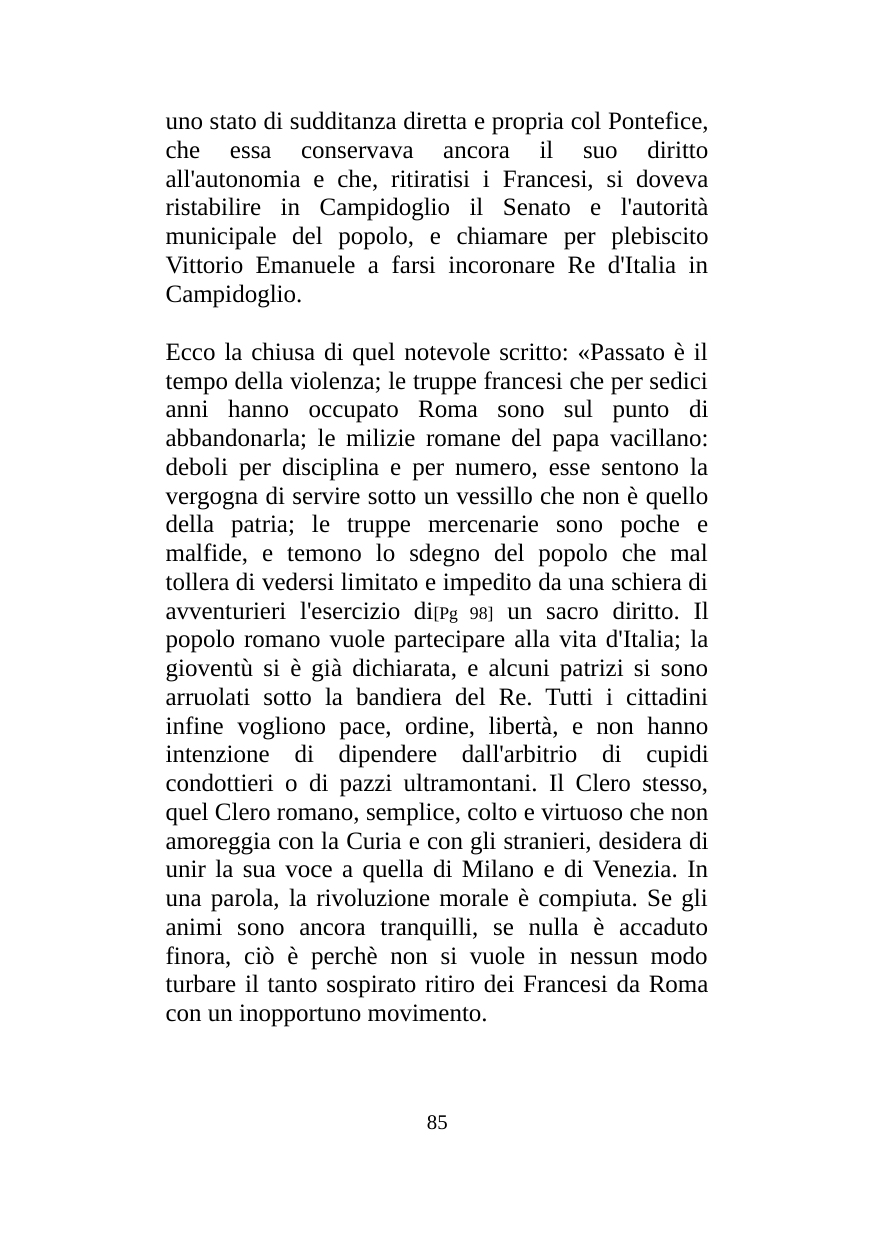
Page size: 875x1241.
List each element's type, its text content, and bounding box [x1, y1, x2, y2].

text uno stato di sudditanza diretta e propria col Pontefice, che essa conservava ancora il suo diritto all'autonomia e che, ritiratisi i Francesi, si doveva ristabilire in Campidoglio il Senato e l'autorità municipale del popolo, e chiamare per plebiscito Vittorio Emanuele a farsi incoronare Re d'Italia in Campidoglio. [165, 106, 709, 307]
text Ecco la chiusa di quel notevole scritto: «Passato è il tempo della violenza; le truppe francesi che per sedici anni hanno occupato Roma sono sul punto di abbandonarla; le milizie romane del papa vacillano: deboli per disciplina e per numero, esse sentono la vergogna di servire sotto un vessillo che non è quello della patria; le truppe mercenarie sono poche e malfide, e temono lo sdegno del popolo che mal tollera di vedersi limitato e impedito da una schiera di avventurieri l'esercizio di[Pg 98] un sacro diritto. Il popolo romano vuole partecipare alla vita d'Italia; la gioventù si è già dichiarata, e alcuni patrizi si sono arruolati sotto la bandiera del Re. Tutti i cittadini infine vogliono pace, ordine, libertà, e non hanno intenzione di dipendere dall'arbitrio di cupidi condottieri o di pazzi ultramontani. Il Clero stesso, quel Clero romano, semplice, colto e virtuoso che non amoreggia con la Curia e con gli stranieri, desidera di unir la sua voce a quella di Milano e di Venezia. In una parola, la rivoluzione morale è compiuta. Se gli animi sono ancora tranquilli, se nulla è accaduto finora, ciò è perchè non si vuole in nessun modo turbare il tanto sospirato ritiro dei Francesi da Roma con un inopportuno movimento. [165, 337, 709, 1027]
